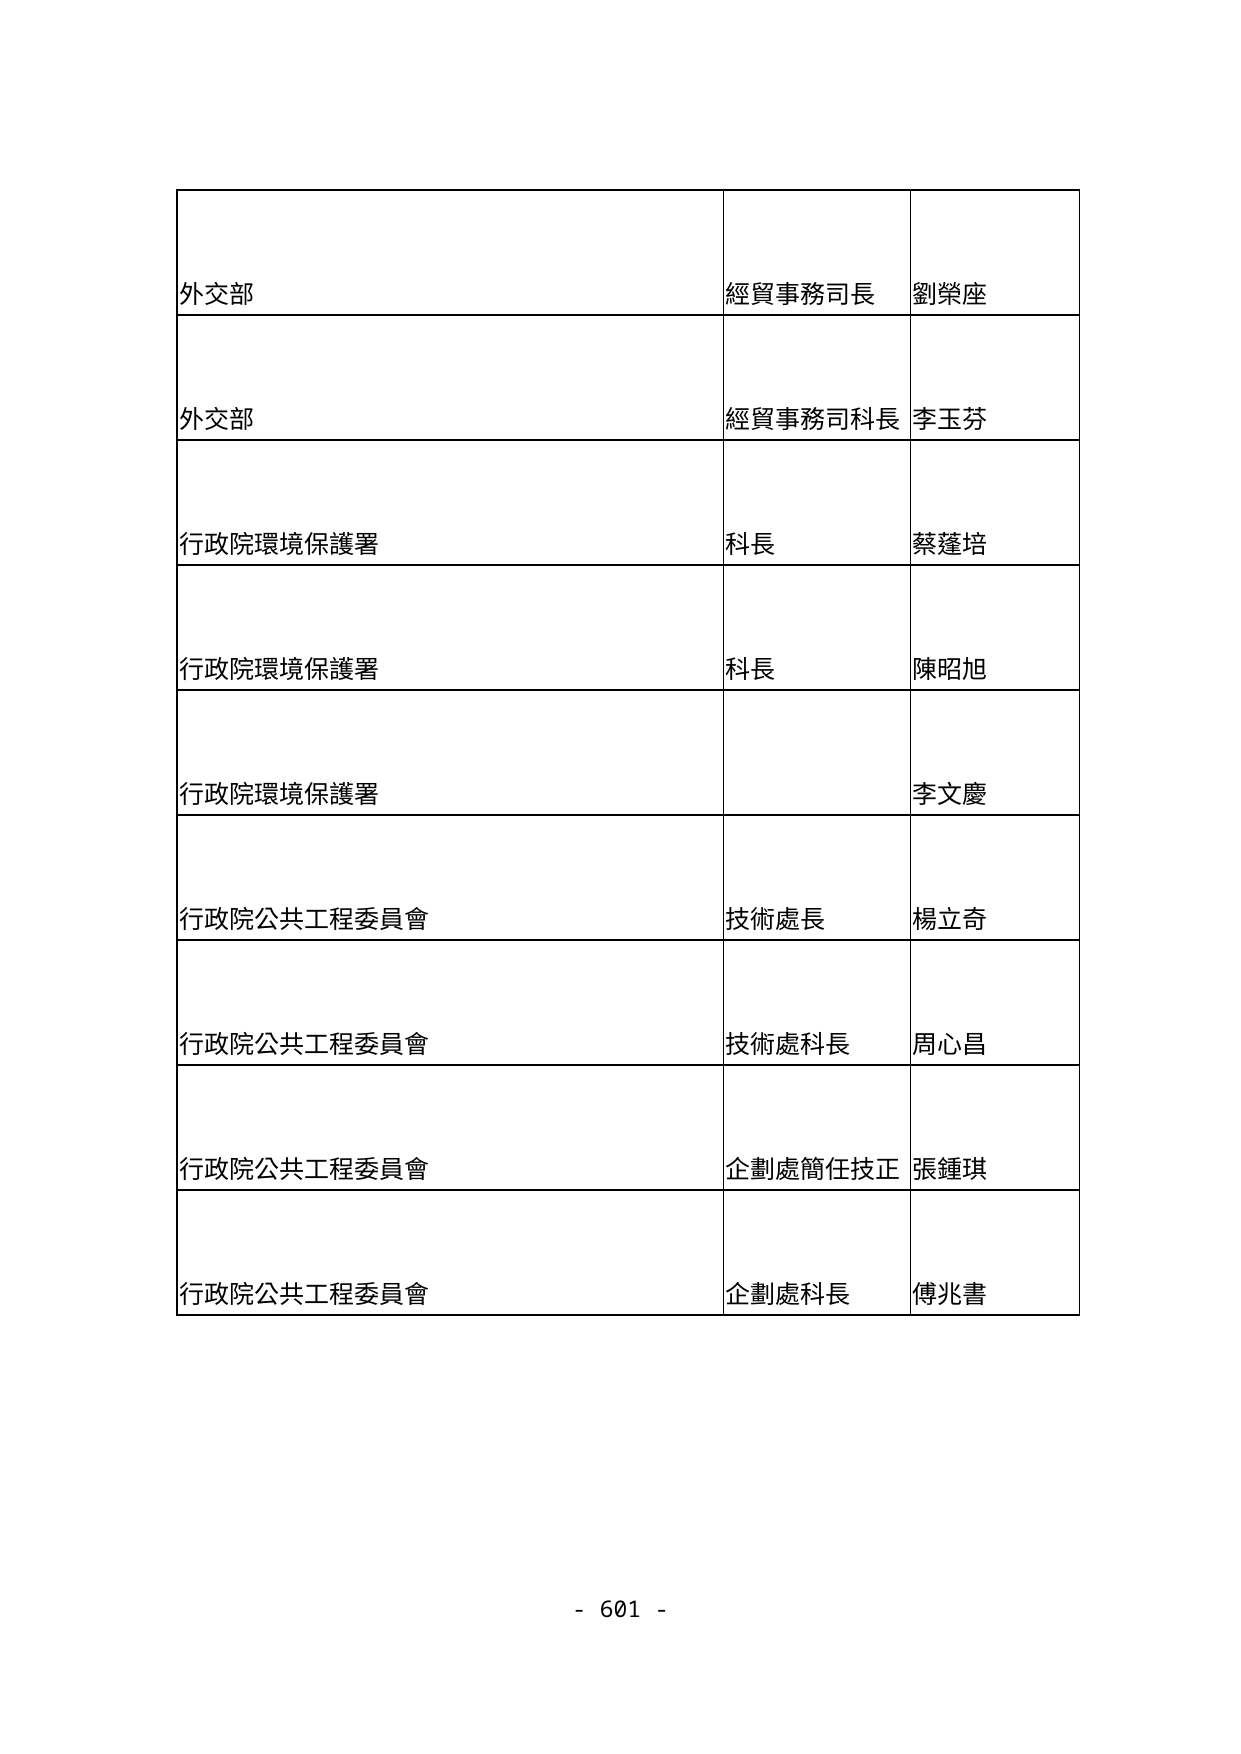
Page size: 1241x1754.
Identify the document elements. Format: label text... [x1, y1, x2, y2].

table_cell 科長 [724, 441, 910, 563]
table_cell 經貿事務司科長 [724, 316, 910, 438]
table_cell 經貿事務司長 [724, 191, 910, 313]
table_cell 周心昌 [911, 941, 1079, 1063]
table_cell 行政院公共工程委員會 [178, 816, 723, 938]
table_cell 李文慶 [911, 691, 1079, 813]
table_cell [724, 691, 910, 813]
table_cell 外交部 [178, 316, 723, 438]
table_cell 技術處長 [724, 816, 910, 938]
table_cell 陳昭旭 [911, 566, 1079, 688]
table_cell 行政院環境保護署 [178, 441, 723, 563]
table_cell 楊立奇 [911, 816, 1079, 938]
table_cell 行政院公共工程委員會 [178, 1066, 723, 1188]
table_cell 企劃處科長 [724, 1191, 910, 1313]
table_cell 科長 [724, 566, 910, 688]
table_cell 行政院公共工程委員會 [178, 1191, 723, 1313]
table_cell 張鍾琪 [911, 1066, 1079, 1188]
table_cell 李玉芬 [911, 316, 1079, 438]
table_cell 劉榮座 [911, 191, 1079, 313]
table_cell 蔡蓬培 [911, 441, 1079, 563]
table_cell 行政院環境保護署 [178, 691, 723, 813]
table_cell 行政院環境保護署 [178, 566, 723, 688]
table_cell 技術處科長 [724, 941, 910, 1063]
table_cell 企劃處簡任技正 [724, 1066, 910, 1188]
table_cell 外交部 [178, 191, 723, 313]
table_cell 傅兆書 [911, 1191, 1079, 1313]
table_cell 行政院公共工程委員會 [178, 941, 723, 1063]
